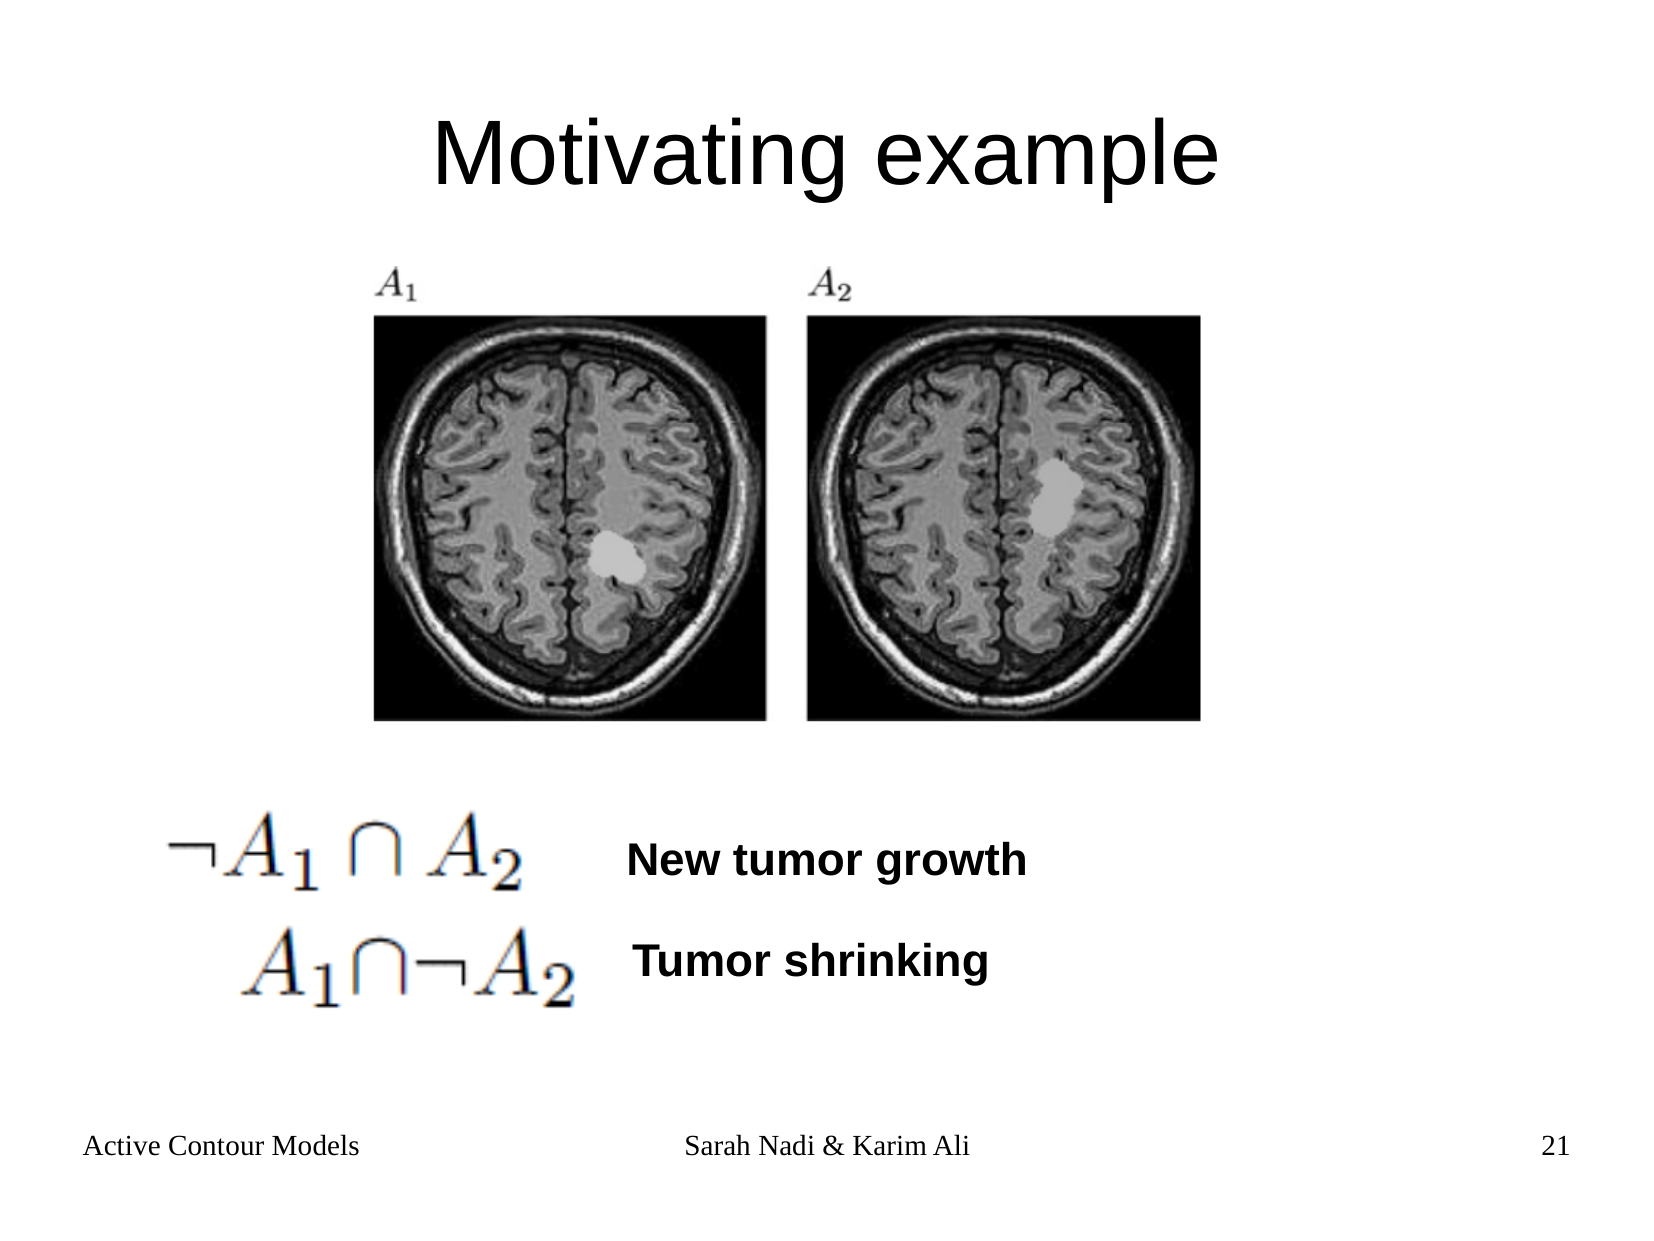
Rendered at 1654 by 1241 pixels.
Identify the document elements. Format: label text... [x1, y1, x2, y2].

picture [147, 800, 562, 913]
text_box Tumor shrinking [617, 927, 1006, 994]
picture [358, 265, 1211, 739]
title Motivating example [82, 56, 1571, 250]
text_box New tumor growth [611, 826, 1043, 893]
picture [218, 921, 602, 1033]
